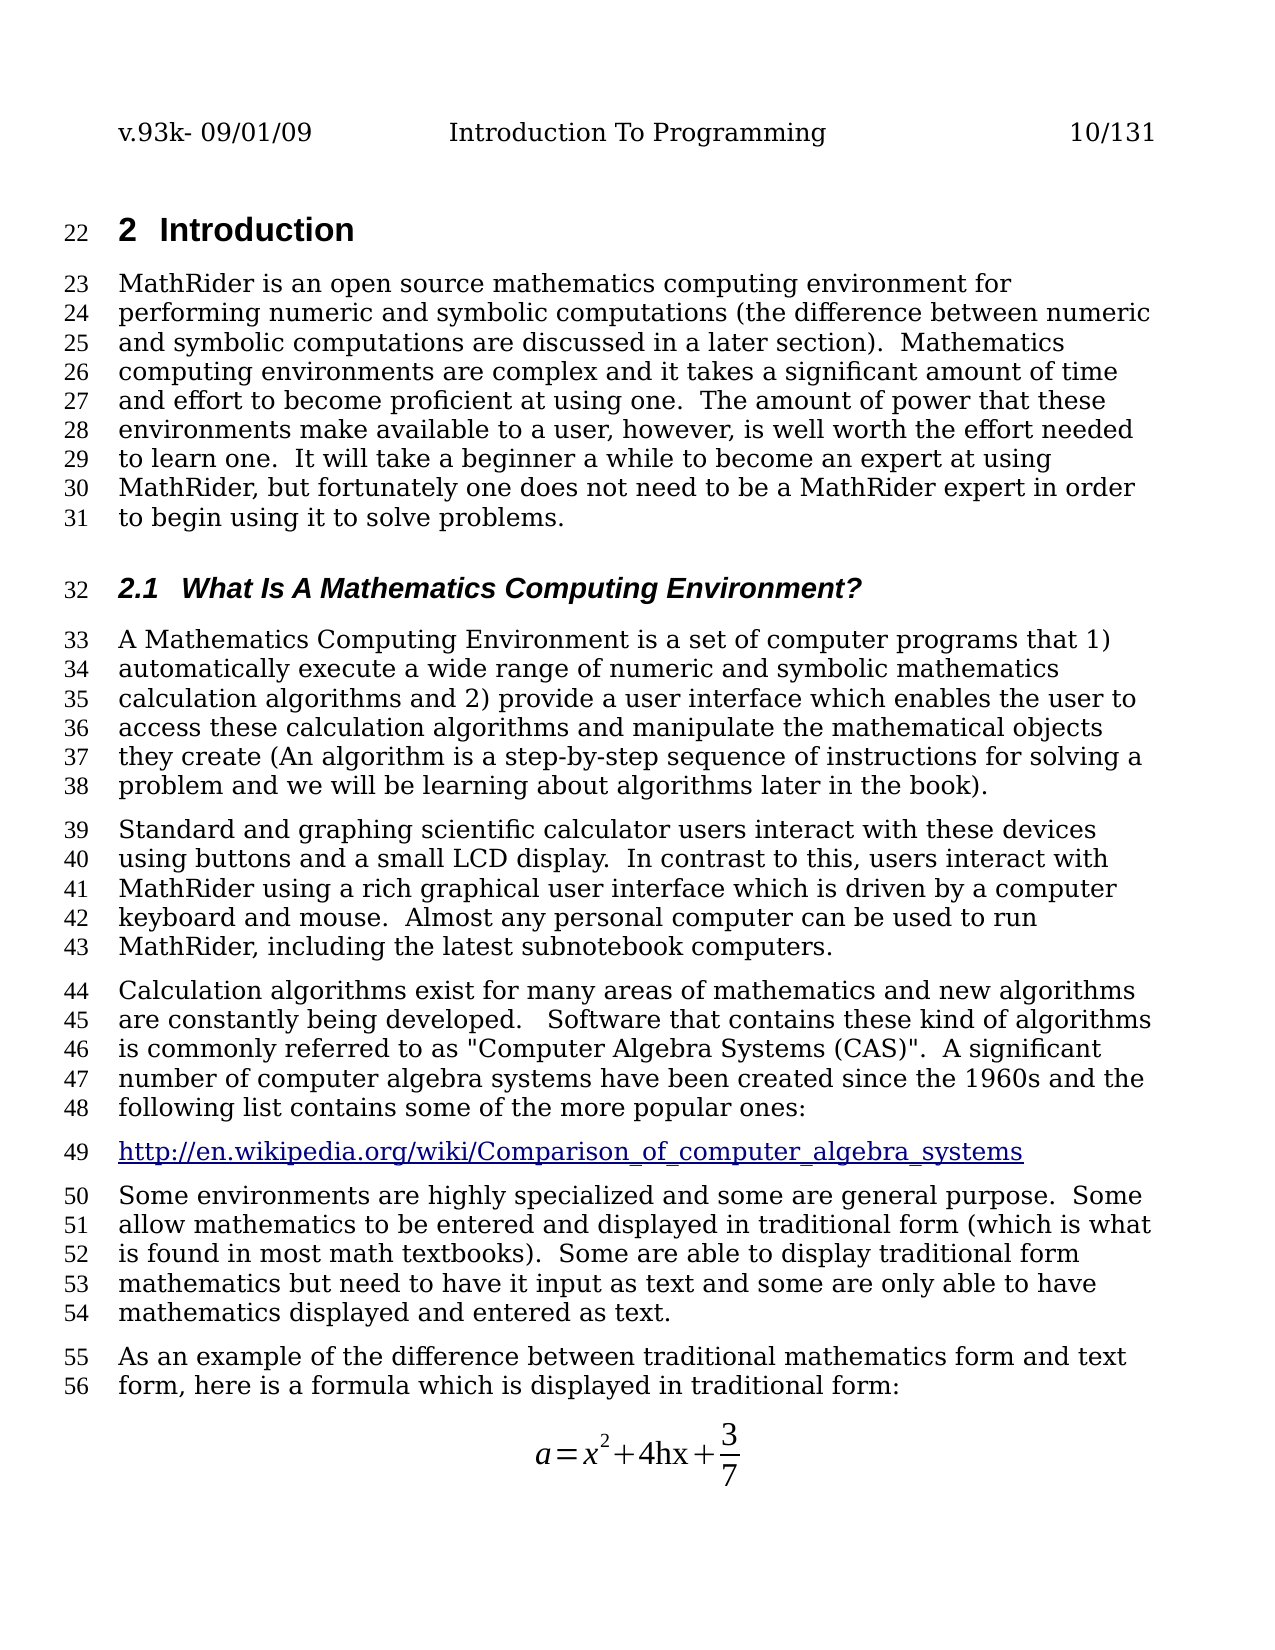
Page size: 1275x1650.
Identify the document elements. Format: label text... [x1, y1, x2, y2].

text Some environments are highly specialized and some are general purpose. Some allow mathematics to be entered and displayed in traditional form (which is what is found in most math textbooks). Some are able to display traditional form mathematics but need to have it input as text and some are only able to have mathematics displayed and entered as text. [118, 1181, 1157, 1327]
text MathRider is an open source mathematics computing environment for performing numeric and symbolic computations (the difference between numeric and symbolic computations are discussed in a later section). Mathematics computing environments are complex and it takes a significant amount of time and effort to become proficient at using one. The amount of power that these environments make available to a user, however, is well worth the effort needed to learn one. It will take a beginner a while to become an expert at using MathRider, but fortunately one does not need to be a MathRider expert in order to begin using it to solve problems. [118, 269, 1157, 532]
text http://en.wikipedia.org/wiki/Comparison_of_computer_algebra_systems [118, 1137, 1157, 1166]
subtitle What Is A Mathematics Computing Environment? [118, 571, 1157, 604]
subtitle Introduction [118, 210, 1157, 248]
text As an example of the difference between traditional mathematics form and text form, here is a formula which is displayed in traditional form: [118, 1342, 1157, 1400]
text Calculation algorithms exist for many areas of mathematics and new algorithms are constantly being developed. Software that contains these kind of algorithms is commonly referred to as "Computer Algebra Systems (CAS)". A significant number of computer algebra systems have been created since the 1960s and the following list contains some of the more popular ones: [118, 976, 1157, 1122]
text Standard and graphing scientific calculator users interact with these devices using buttons and a small LCD display. In contrast to this, users interact with MathRider using a rich graphical user interface which is driven by a computer keyboard and mouse. Almost any personal computer can be used to run MathRider, including the latest subnotebook computers. [118, 815, 1157, 961]
text A Mathematics Computing Environment is a set of computer programs that 1) automatically execute a wide range of numeric and symbolic mathematics calculation algorithms and 2) provide a user interface which enables the user to access these calculation algorithms and manipulate the mathematical objects they create (An algorithm is a step-by-step sequence of instructions for solving a problem and we will be learning about algorithms later in the book). [118, 625, 1157, 800]
